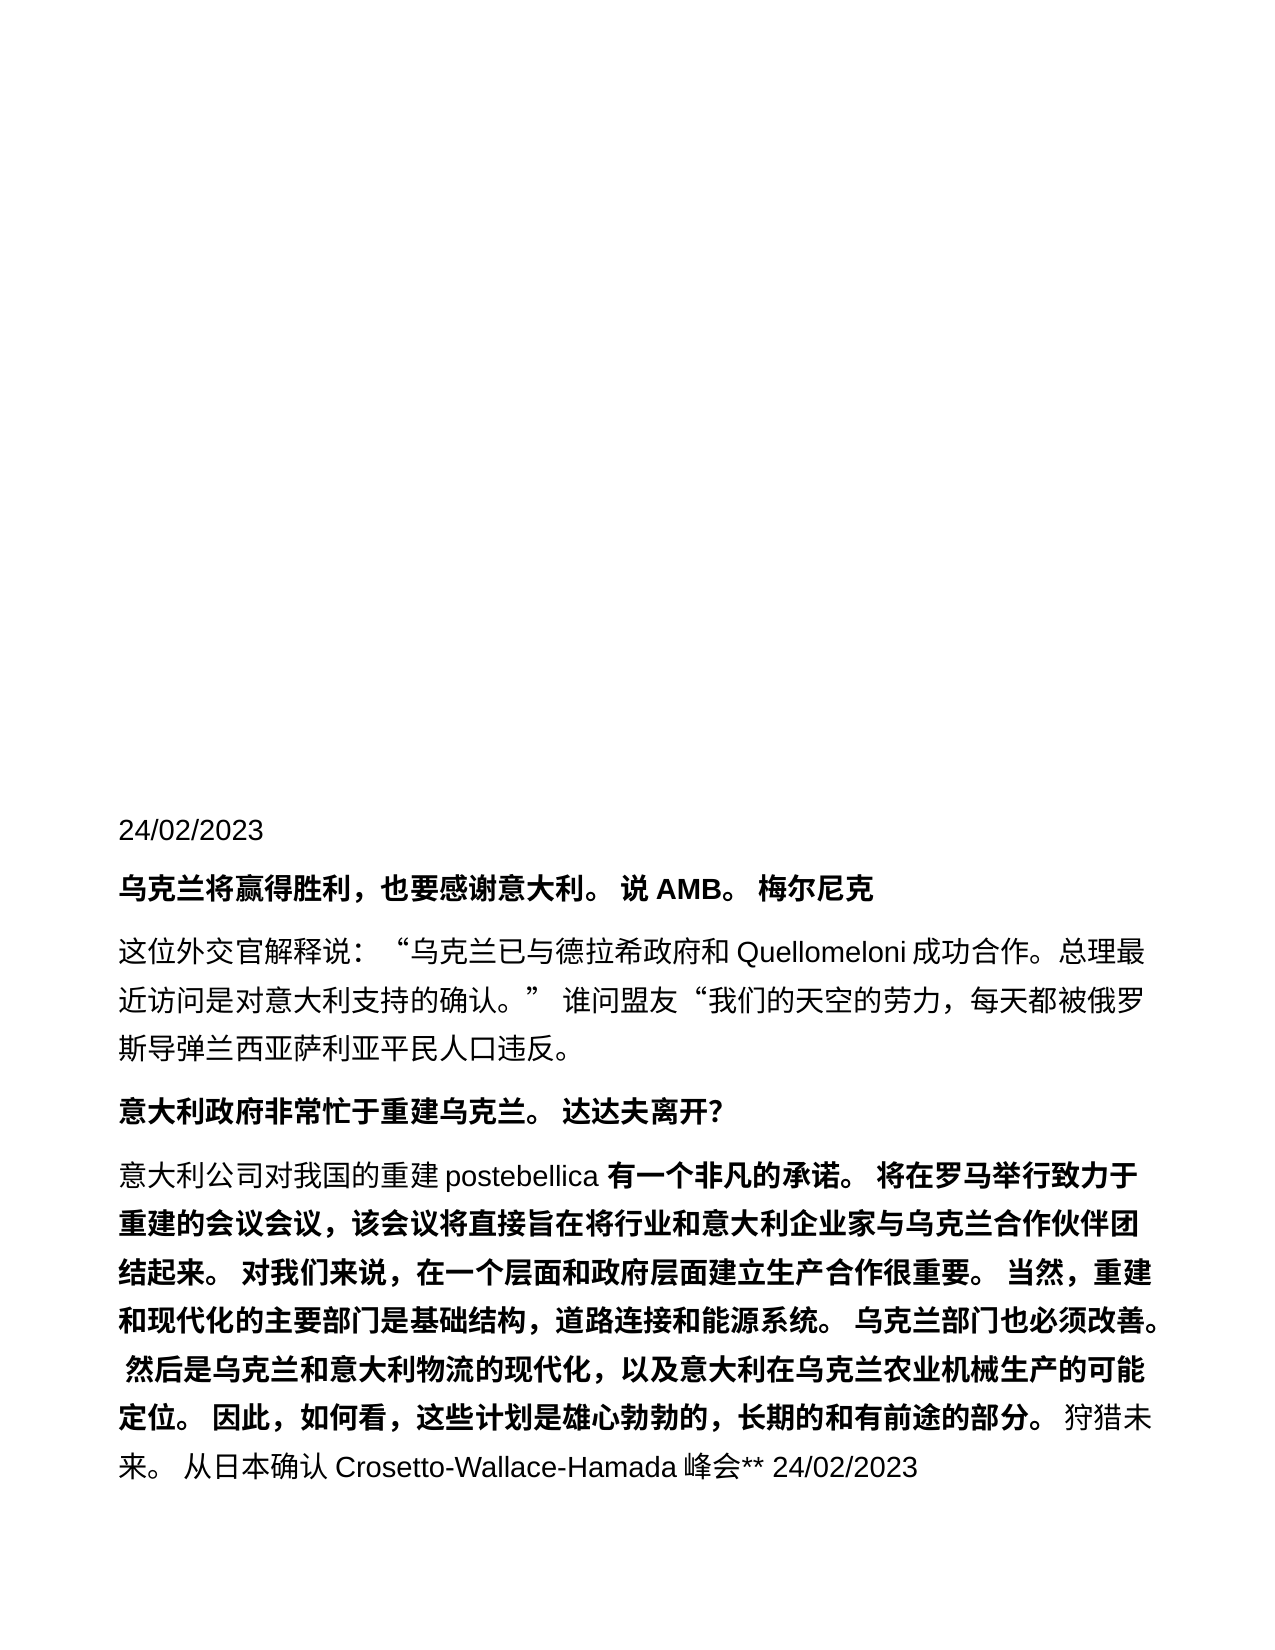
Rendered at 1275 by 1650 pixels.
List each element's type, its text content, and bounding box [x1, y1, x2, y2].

text 乌克兰将赢得胜利，也要感谢意大利。 说AMB。 梅尔尼克 [118, 866, 1157, 908]
text 意大利公司对我国的重建postebellica 有一个非凡的承诺。 将在罗马举行致力于重建的会议会议，该会议将直接旨在将行业和意大利企业家与乌克兰合作伙伴团结起来。 对我们来说，在一个层面和政府层面建立生产合作很重要。 当然，重建和现代化的主要部门是基础结构，道路连接和能源系统。 乌克兰部门也必须改善。 然后是乌克兰和意大利物流的现代化，以及意大利在乌克兰农业机械生产的可能定位。 因此，如何看，这些计划是雄心勃勃的，长期的和有前途的部分。 狩猎未来。 从日本确认Crosetto-Wallace-Hamada峰会** 24/02/2023 [118, 1152, 1157, 1486]
text 24/02/2023 [118, 118, 1157, 846]
text 这位外交官解释说：“乌克兰已与德拉希政府和Quellomeloni成功合作。总理最近访问是对意大利支持的确认。” 谁问盟友“我们的天空的劳力，每天都被俄罗斯导弹兰西亚萨利亚平民人口违反。 [118, 929, 1157, 1068]
text 意大利政府非常忙于重建乌克兰。 达达夫离开？ [118, 1089, 1157, 1131]
